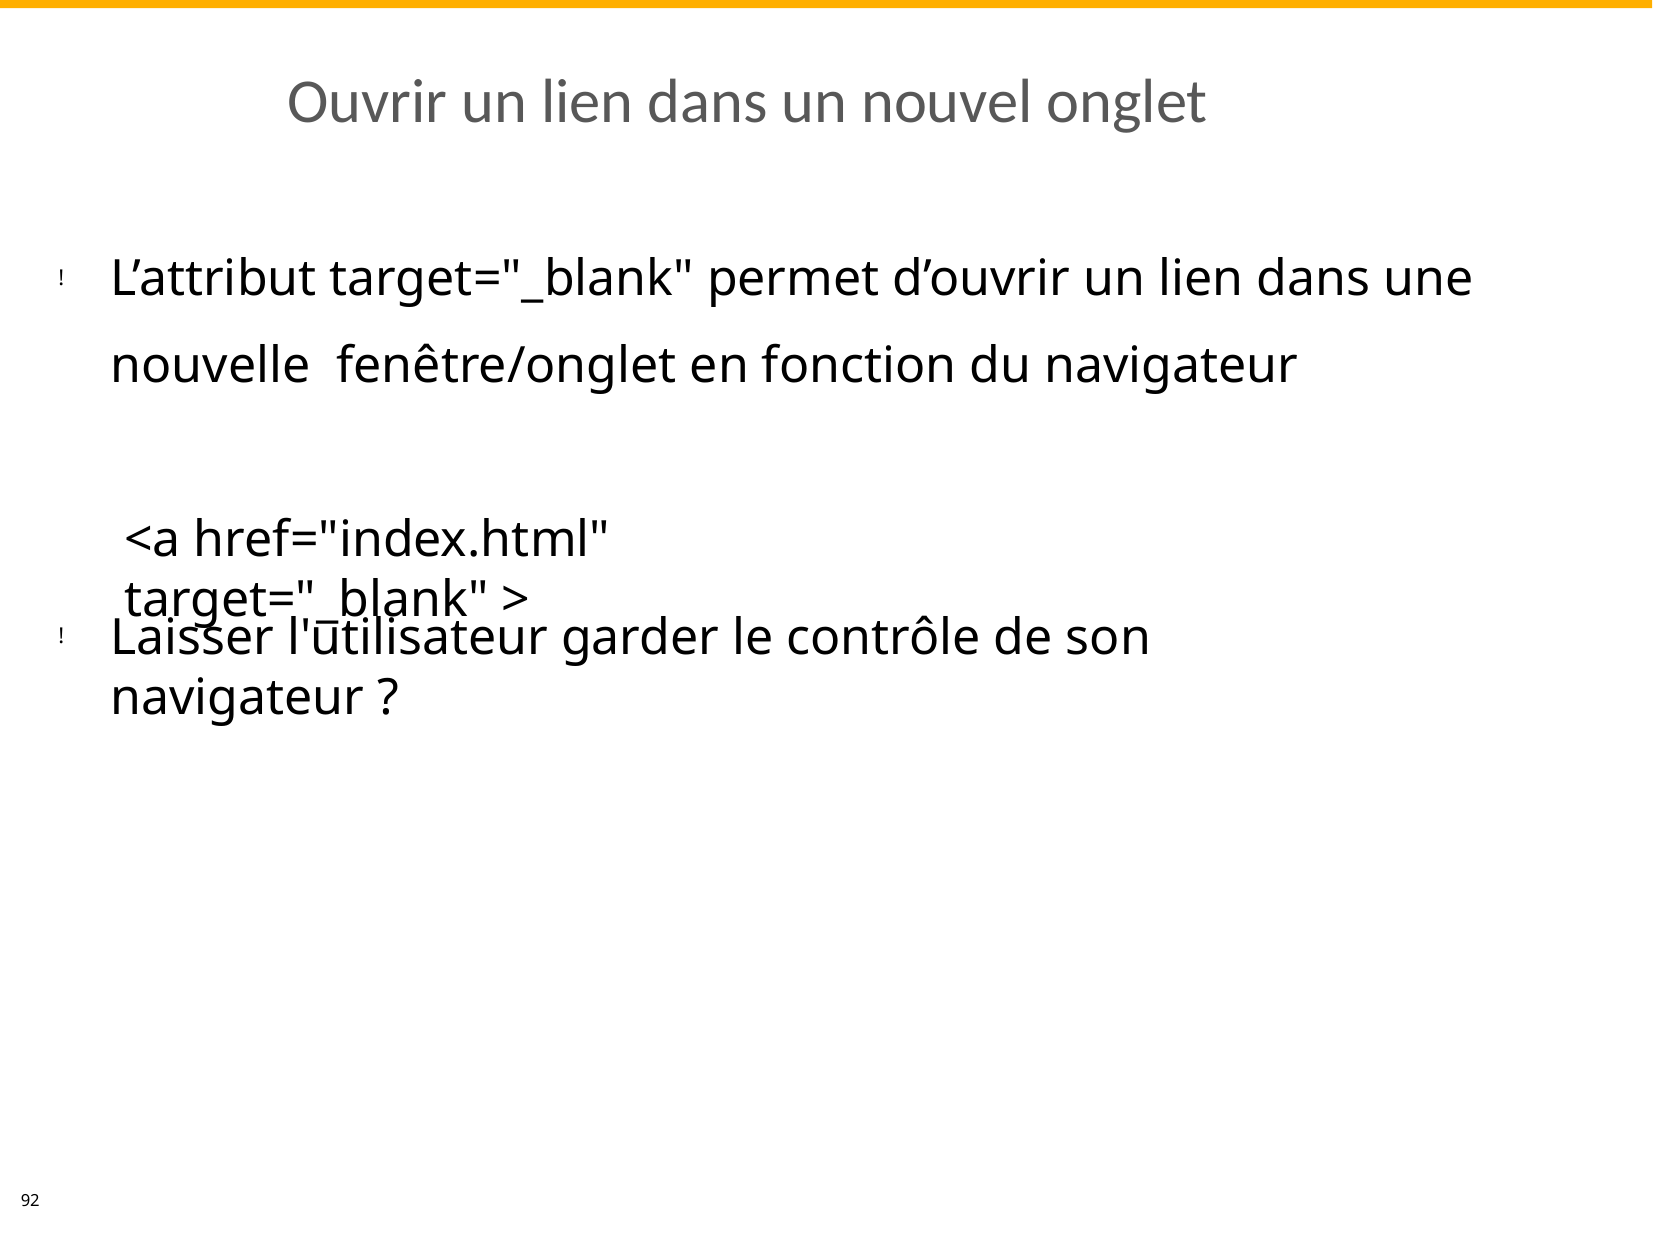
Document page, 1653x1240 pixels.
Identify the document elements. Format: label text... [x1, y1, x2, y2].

text_box [14, 1189, 46, 1213]
text_box ! [56, 260, 74, 290]
title Ouvrir un lien dans un nouvel onglet [285, 58, 1377, 268]
text_box ! [56, 619, 74, 649]
text_box <a href="index.html" target="_blank" > [122, 504, 973, 602]
text_box Laisser l'utilisateur garder le contrôle de son navigateur ? [108, 602, 1379, 725]
text_box L’attribut target="_blank" permet d’ouvrir un lien dans une nouvelle fenêtre/onglet en fonction du navigateur [108, 216, 1584, 393]
